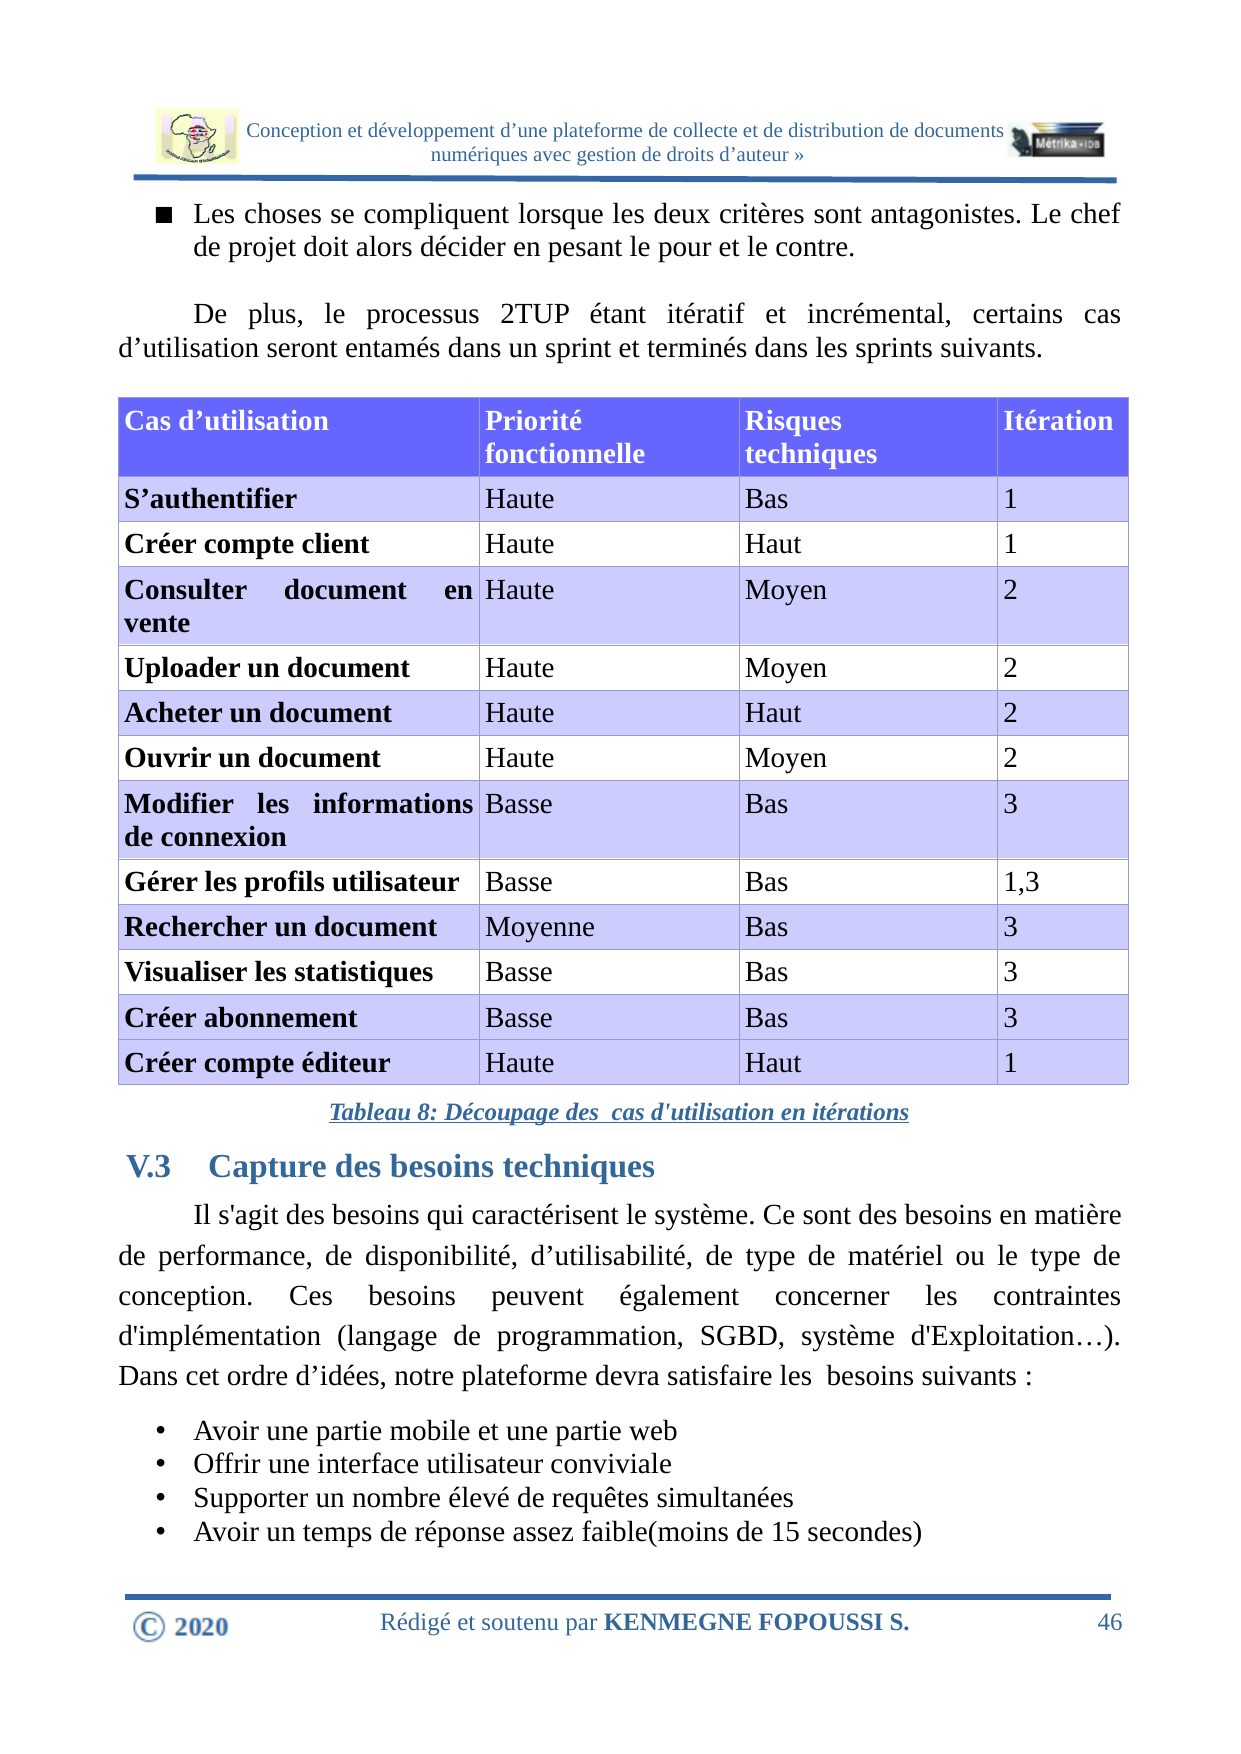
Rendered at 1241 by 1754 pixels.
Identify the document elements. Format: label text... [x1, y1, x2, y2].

table_cell 2 [998, 736, 1128, 780]
table_cell Basse [480, 860, 739, 904]
list Supporter un nombre élevé de requêtes simultanées [156, 1480, 1122, 1514]
table_cell Basse [480, 950, 739, 994]
table_cell Acheter un document [119, 691, 479, 735]
table_cell 1 [998, 477, 1128, 521]
table_cell Consulter document en vente [119, 567, 479, 644]
table_cell Haut [740, 522, 997, 566]
picture [1003, 116, 1109, 160]
table_cell Haute [480, 646, 739, 690]
text Tableau 8: Découpage des cas d'utilisation en itérations [118, 1097, 1122, 1125]
table_cell Uploader un document [119, 646, 479, 690]
table_cell Basse [480, 995, 739, 1039]
table_cell Rechercher un document [119, 905, 479, 949]
table_cell 3 [998, 905, 1128, 949]
table_cell Haute [480, 736, 739, 780]
table_cell S’authentifier [119, 477, 479, 521]
table_cell Haute [480, 691, 739, 735]
table_cell Haute [480, 1040, 739, 1084]
table_cell 3 [998, 781, 1128, 858]
table_cell Ouvrir un document [119, 736, 479, 780]
table_cell Créer compte client [119, 522, 479, 566]
table_cell Visualiser les statistiques [119, 950, 479, 994]
table_cell Bas [740, 905, 997, 949]
table_cell 1 [998, 522, 1128, 566]
table_header Priorité fonctionnelle [480, 398, 739, 476]
table_header Risques techniques [740, 398, 997, 476]
table_cell Moyenne [480, 905, 739, 949]
table_cell 3 [998, 950, 1128, 994]
subtitle Capture des besoins techniques [118, 1146, 1122, 1185]
list Offrir une interface utilisateur conviviale [156, 1447, 1122, 1480]
picture [154, 107, 241, 166]
table_cell Basse [480, 781, 739, 858]
table_cell Bas [740, 477, 997, 521]
table_cell 2 [998, 691, 1128, 735]
table_cell Haut [740, 1040, 997, 1084]
table_cell Bas [740, 860, 997, 904]
table_cell Moyen [740, 736, 997, 780]
table_cell Modifier les informations de connexion [119, 781, 479, 858]
list Avoir un temps de réponse assez faible(moins de 15 secondes) [156, 1514, 1122, 1548]
table_cell Haute [480, 477, 739, 521]
table_cell Créer abonnement [119, 995, 479, 1039]
table_cell Haut [740, 691, 997, 735]
list Avoir une partie mobile et une partie web [156, 1413, 1122, 1447]
table_cell Créer compte éditeur [119, 1040, 479, 1084]
table_cell Gérer les profils utilisateur [119, 860, 479, 904]
picture [126, 1604, 231, 1647]
table_cell 3 [998, 995, 1128, 1039]
table_cell 1,3 [998, 860, 1128, 904]
table_cell Bas [740, 781, 997, 858]
table_cell Bas [740, 995, 997, 1039]
table_cell 2 [998, 646, 1128, 690]
table_cell Moyen [740, 567, 997, 644]
list Les choses se compliquent lorsque les deux critères sont antagonistes. Le chef de projet doit alors décider en pesant le pour et le contre. [156, 196, 1122, 263]
text Il s'agit des besoins qui caractérisent le système. Ce sont des besoins en matière de performance, de disponibilité, d’utilisabilité, de type de matériel ou le type de conception. Ces besoins peuvent également concerner les contraintes d'implémentation (langage de programmation, SGBD, système d'Exploitation…). Dans cet ordre d’idées, notre plateforme devra satisfaire les besoins suivants : [118, 1197, 1122, 1392]
table_cell Haute [480, 567, 739, 644]
text De plus, le processus 2TUP étant itératif et incrémental, certains cas d’utilisation seront entamés dans un sprint et terminés dans les sprints suivants. [118, 296, 1122, 363]
table_cell Bas [740, 950, 997, 994]
table_cell Haute [480, 522, 739, 566]
table_cell 2 [998, 567, 1128, 644]
table_cell 1 [998, 1040, 1128, 1084]
table_header Itération [998, 398, 1128, 476]
table_header Cas d’utilisation [119, 398, 479, 476]
table_cell Moyen [740, 646, 997, 690]
